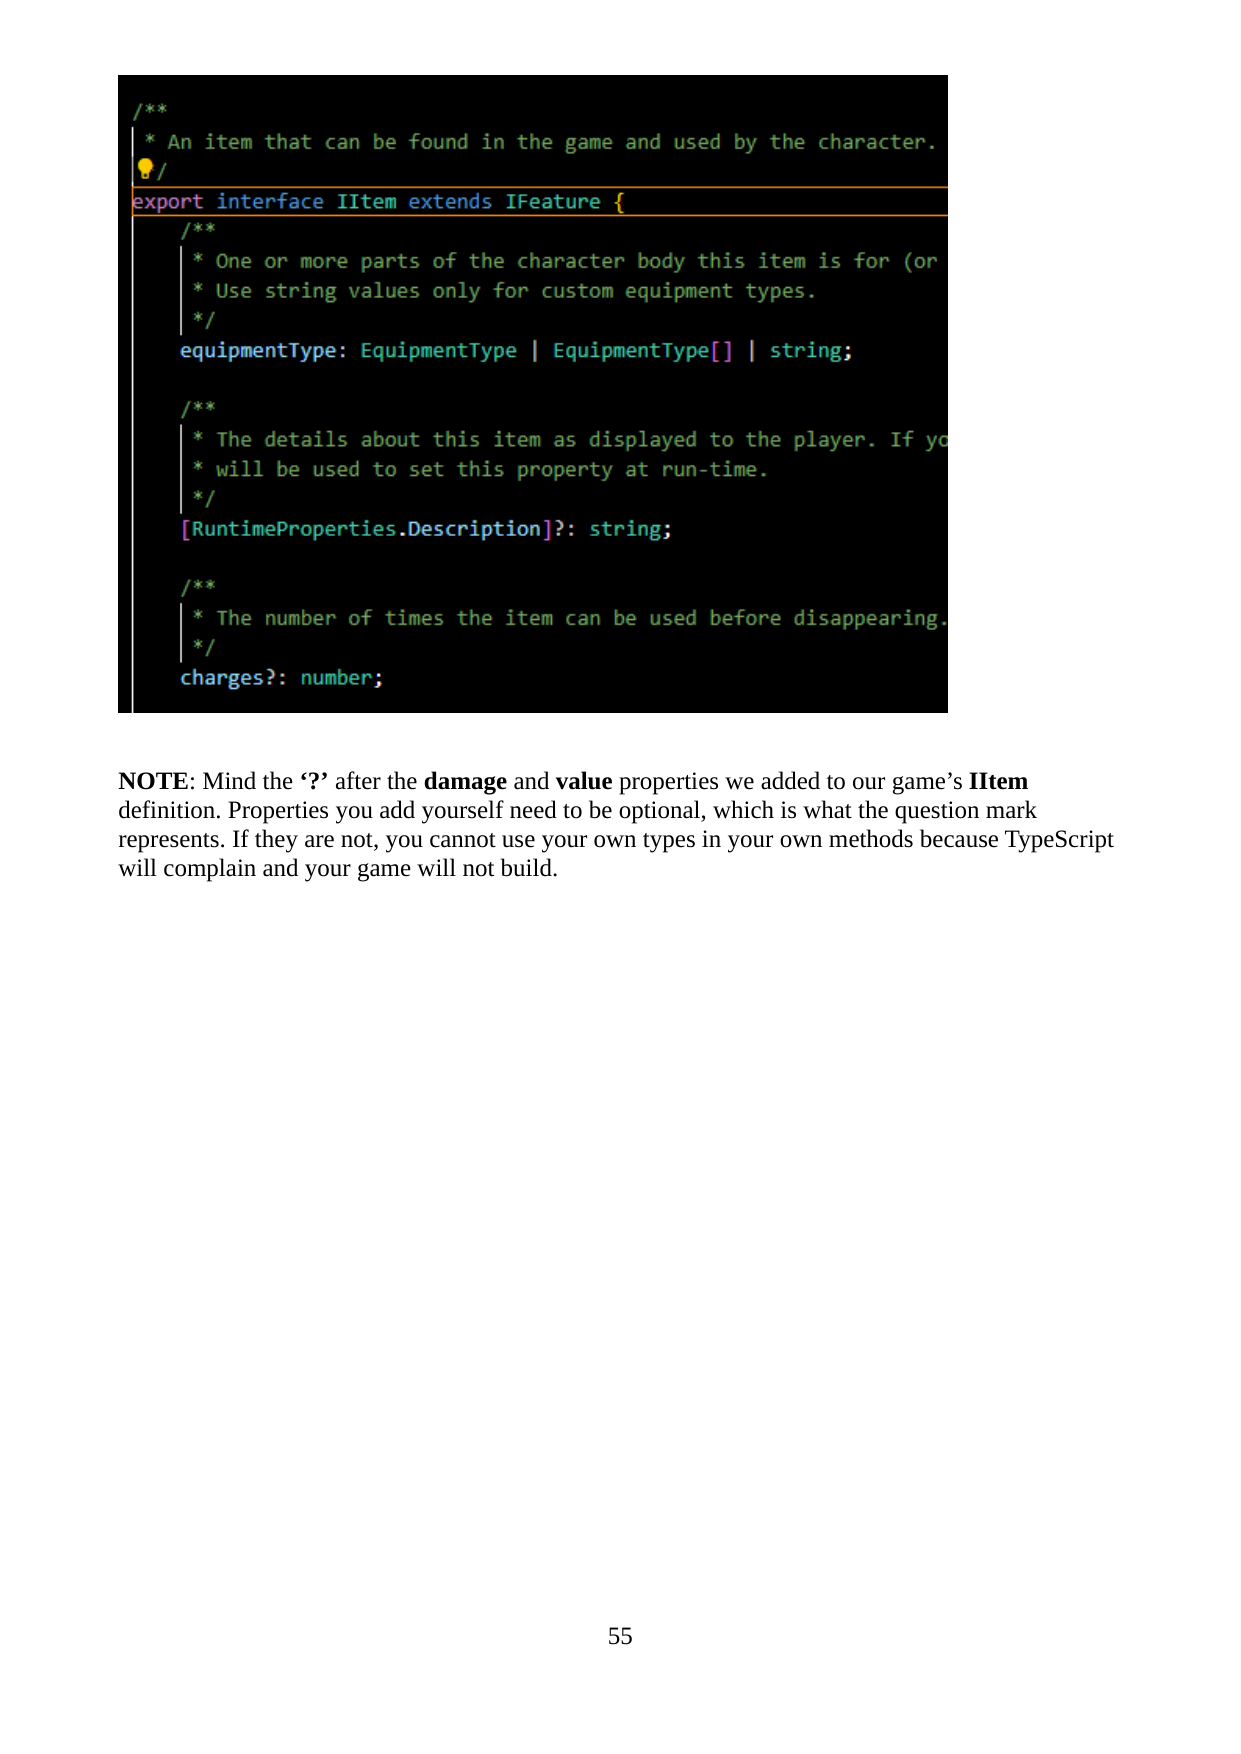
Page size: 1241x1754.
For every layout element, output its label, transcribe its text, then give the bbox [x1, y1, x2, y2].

text NOTE: Mind the ‘?’ after the damage and value properties we added to our game’s IItem definition. Properties you add yourself need to be optional, which is what the question mark represents. If they are not, you cannot use your own types in your own methods because TypeScript will complain and your game will not build. [118, 766, 1122, 881]
